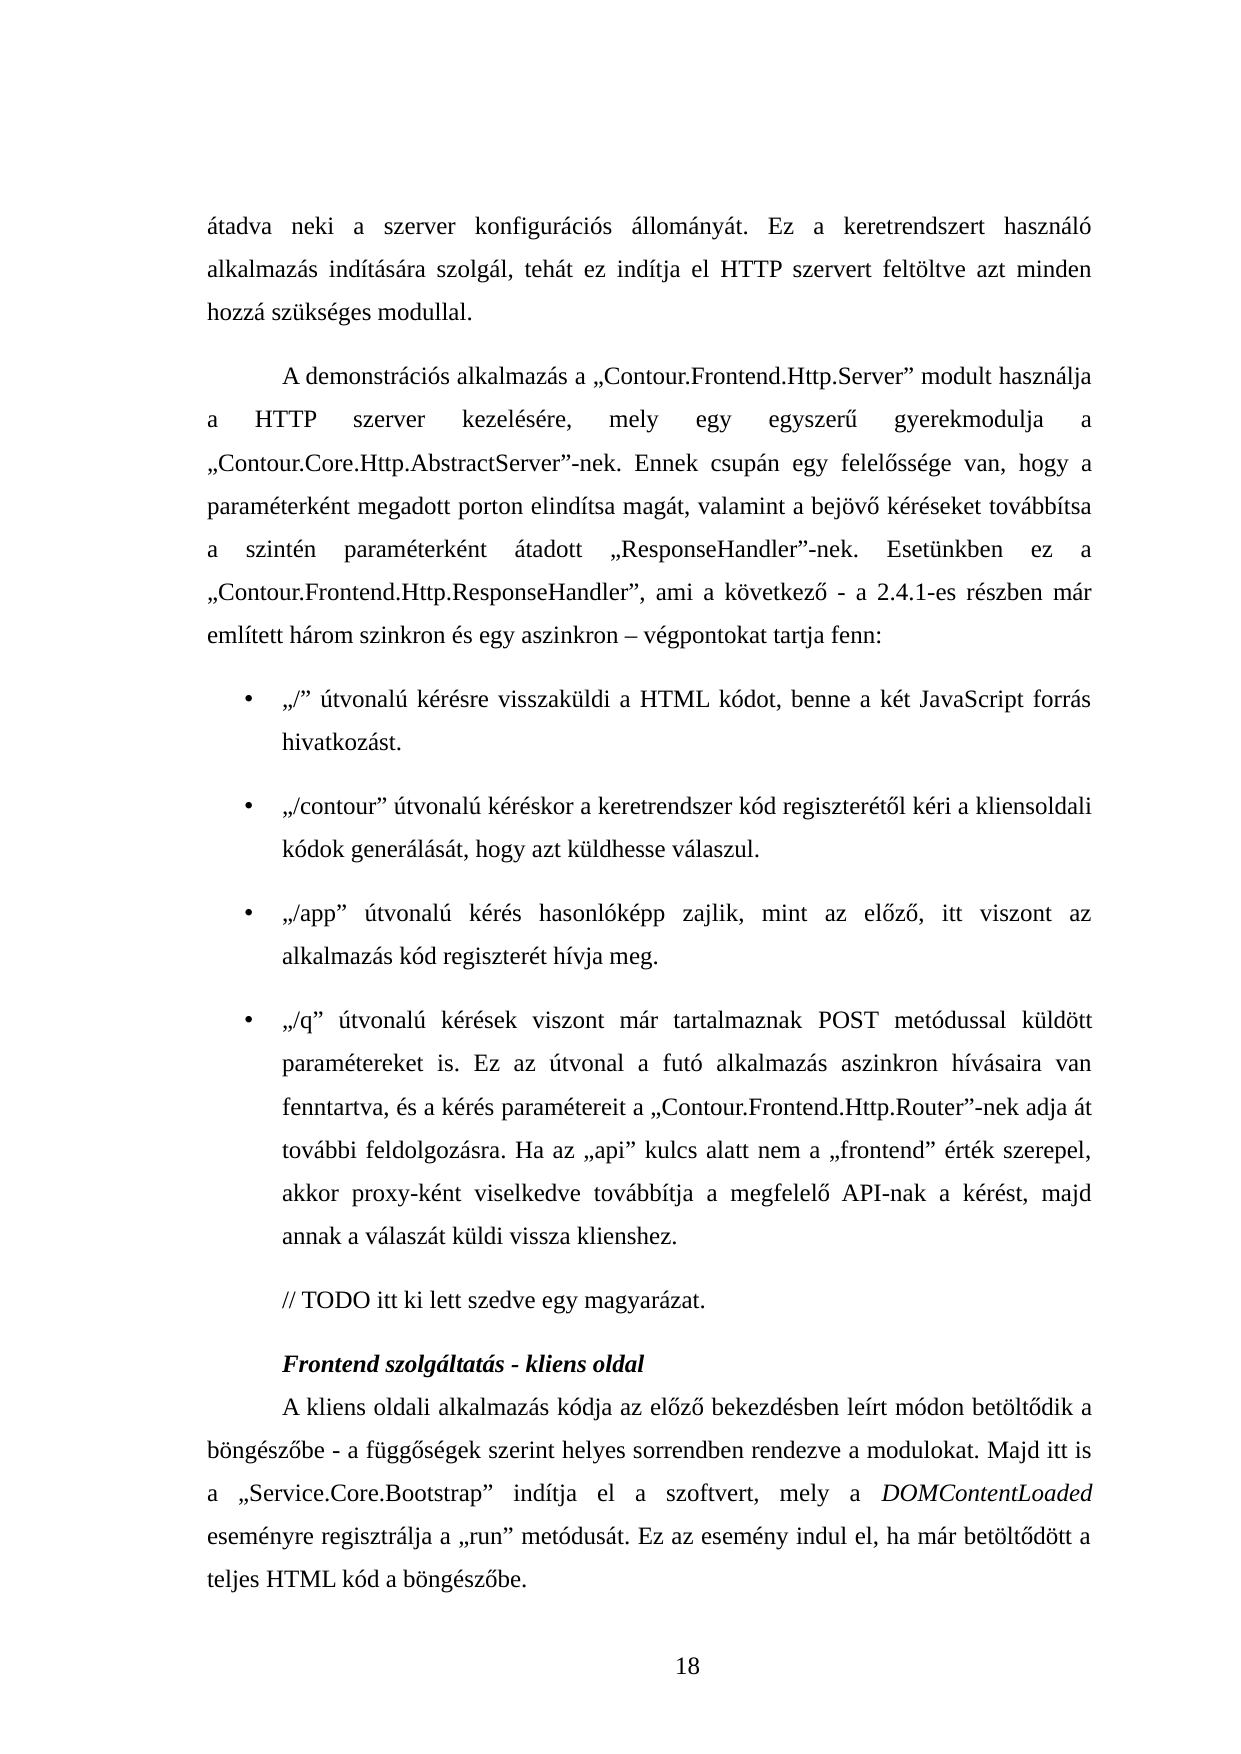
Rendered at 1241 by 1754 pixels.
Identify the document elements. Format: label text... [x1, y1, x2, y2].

list „/q” útvonalú kérések viszont már tartalmaznak POST metódussal küldött paramétereket is. Ez az útvonal a futó alkalmazás aszinkron hívásaira van fenntartva, és a kérés paramétereit a „Contour.Frontend.Http.Router”-nek adja át további feldolgozásra. Ha az „api” kulcs alatt nem a „frontend” érték szerepel, akkor proxy-ként viselkedve továbbítja a megfelelő API-nak a kérést, majd annak a válaszát küldi vissza klienshez. [244, 1005, 1092, 1250]
list „/” útvonalú kérésre visszaküldi a HTML kódot, benne a két JavaScript forrás hivatkozást. [244, 684, 1092, 756]
text A kliens oldali alkalmazás kódja az előző bekezdésben leírt módon betöltődik a böngészőbe - a függőségek szerint helyes sorrendben rendezve a modulokat. Majd itt is a „Service.Core.Bootstrap” indítja el a szoftvert, mely a DOMContentLoaded eseményre regisztrálja a „run” metódusát. Ez az esemény indul el, ha már betöltődött a teljes HTML kód a böngészőbe. [207, 1392, 1092, 1593]
list // TODO itt ki lett szedve egy magyarázat. [244, 1285, 1092, 1314]
text átadva neki a szerver konfigurációs állományát. Ez a keretrendszert használó alkalmazás indítására szolgál, tehát ez indítja el HTTP szervert feltöltve azt minden hozzá szükséges modullal. [207, 211, 1092, 326]
list „/contour” útvonalú kéréskor a keretrendszer kód regiszterétől kéri a kliensoldali kódok generálását, hogy azt küldhesse válaszul. [244, 791, 1092, 863]
text A demonstrációs alkalmazás a „Contour.Frontend.Http.Server” modult használja a HTTP szerver kezelésére, mely egy egyszerű gyerekmodulja a „Contour.Core.Http.AbstractServer”-nek. Ennek csupán egy felelőssége van, hogy a paraméterként megadott porton elindítsa magát, valamint a bejövő kéréseket továbbítsa a szintén paraméterként átadott „ResponseHandler”-nek. Esetünkben ez a „Contour.Frontend.Http.ResponseHandler”, ami a következő - a 2.4.1-es részben már említett három szinkron és egy aszinkron – végpontokat tartja fenn: [207, 361, 1092, 649]
subtitle Frontend szolgáltatás - kliens oldal [244, 1349, 1092, 1378]
list „/app” útvonalú kérés hasonlóképp zajlik, mint az előző, itt viszont az alkalmazás kód regiszterét hívja meg. [244, 898, 1092, 970]
